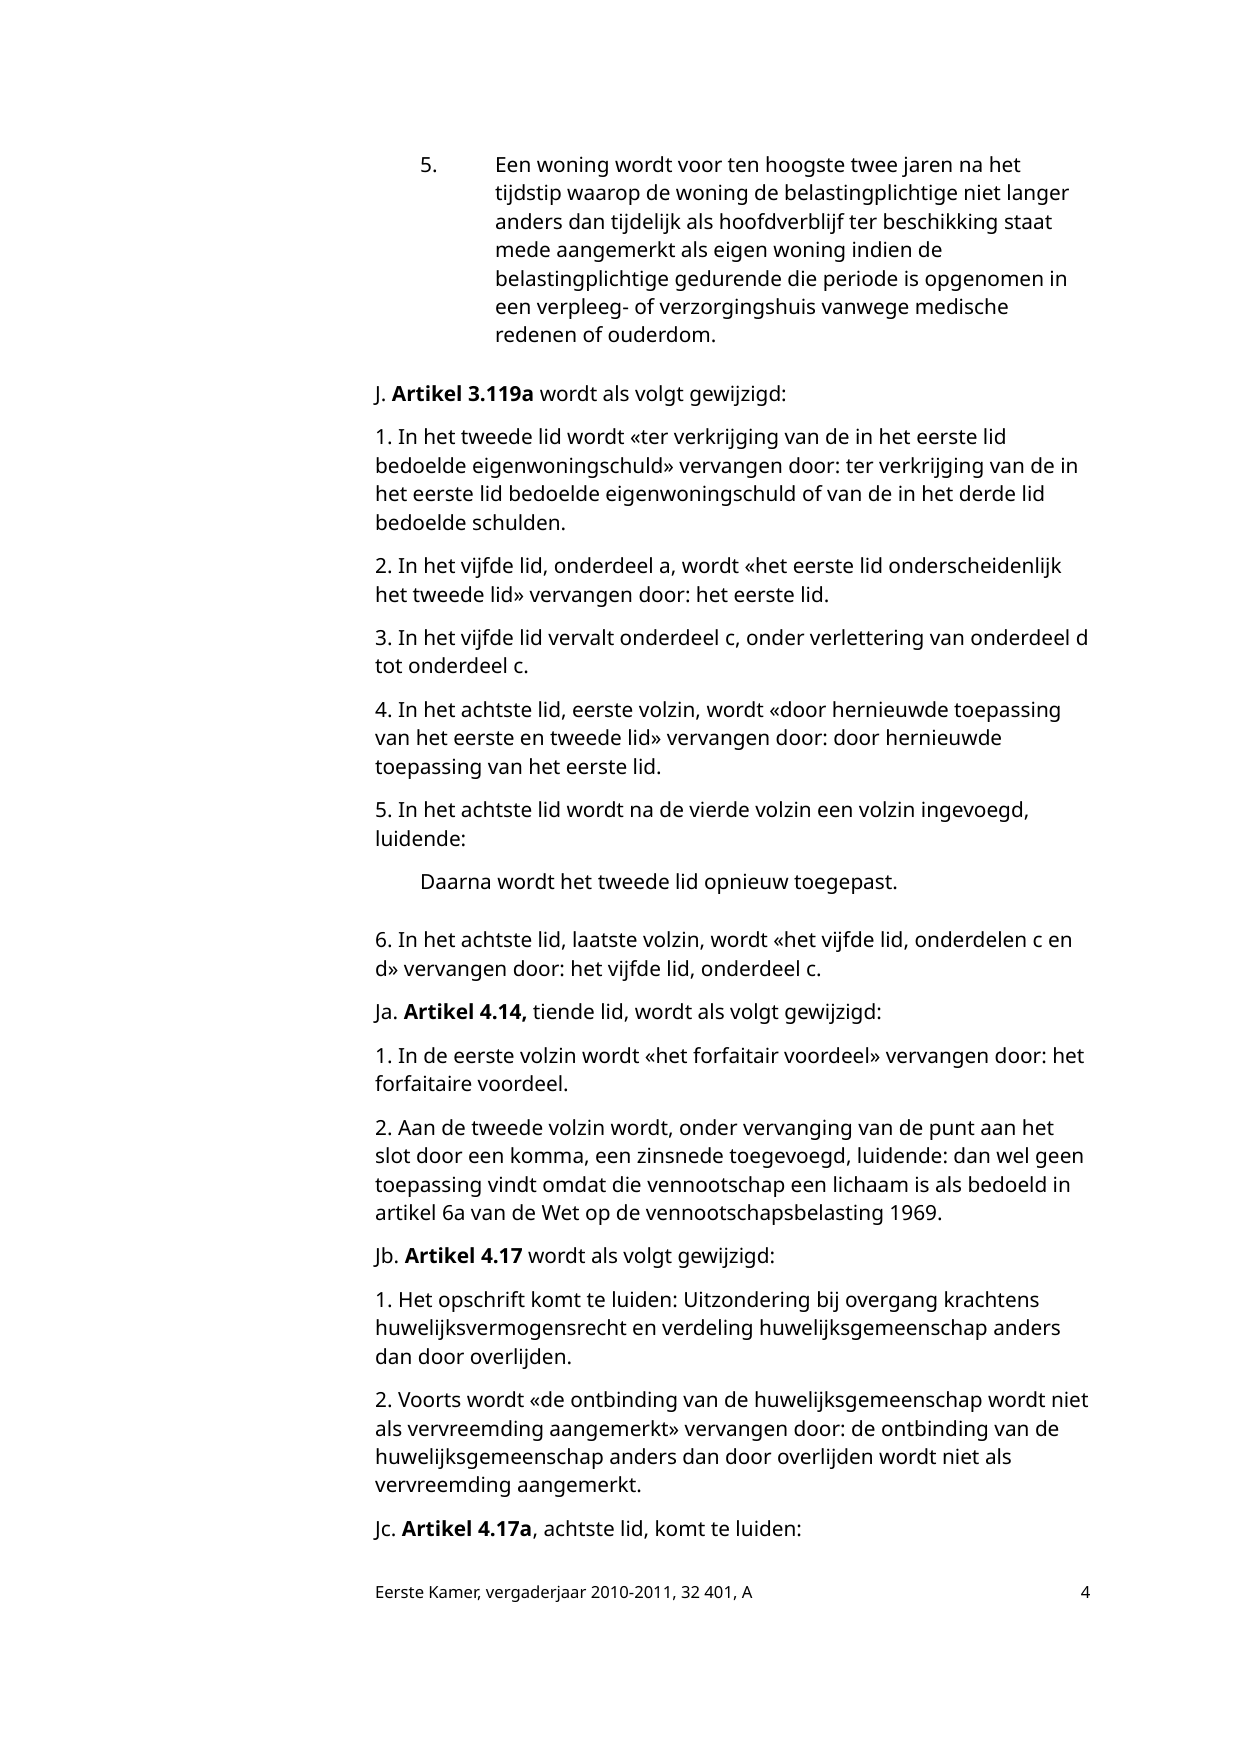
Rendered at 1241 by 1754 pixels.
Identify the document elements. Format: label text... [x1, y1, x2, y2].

text Ja. Artikel 4.14, tiende lid, wordt als volgt gewijzigd: [375, 997, 1090, 1026]
text 1. In de eerste volzin wordt «het forfaitair voordeel» vervangen door: het forfaitaire voordeel. [375, 1041, 1090, 1098]
text 5. In het achtste lid wordt na de vierde volzin een volzin ingevoegd, luidende: [375, 795, 1090, 852]
text 2. In het vijfde lid, onderdeel a, wordt «het eerste lid onderscheidenlijk het tweede lid» vervangen door: het eerste lid. [375, 551, 1090, 608]
list Een woning wordt voor ten hoogste twee jaren na het tijdstip waarop de woning de belastingplichtige niet langer anders dan tijdelijk als hoofdverblijf ter beschikking staat mede aangemerkt als eigen woning indien de belastingplichtige gedurende die periode is opgenomen in een verpleeg- of verzorgingshuis vanwege medische redenen of ouderdom. [420, 150, 1090, 349]
text 3. In het vijfde lid vervalt onderdeel c, onder verlettering van onderdeel d tot onderdeel c. [375, 623, 1090, 680]
text Daarna wordt het tweede lid opnieuw toegepast. [420, 867, 1090, 896]
text 1. Het opschrift komt te luiden: Uitzondering bij overgang krachtens huwelijksvermogensrecht en verdeling huwelijksgemeenschap anders dan door overlijden. [375, 1285, 1090, 1370]
text 6. In het achtste lid, laatste volzin, wordt «het vijfde lid, onderdelen c en d» vervangen door: het vijfde lid, onderdeel c. [375, 926, 1090, 982]
text Jc. Artikel 4.17a, achtste lid, komt te luiden: [375, 1514, 1090, 1542]
text 2. Voorts wordt «de ontbinding van de huwelijksgemeenschap wordt niet als vervreemding aangemerkt» vervangen door: de ontbinding van de huwelijksgemeenschap anders dan door overlijden wordt niet als vervreemding aangemerkt. [375, 1385, 1090, 1499]
text 1. In het tweede lid wordt «ter verkrijging van de in het eerste lid bedoelde eigenwoningschuld» vervangen door: ter verkrijging van de in het eerste lid bedoelde eigenwoningschuld of van de in het derde lid bedoelde schulden. [375, 422, 1090, 536]
text J. Artikel 3.119a wordt als volgt gewijzigd: [375, 379, 1090, 407]
text Jb. Artikel 4.17 wordt als volgt gewijzigd: [375, 1242, 1090, 1270]
text 4. In het achtste lid, eerste volzin, wordt «door hernieuwde toepassing van het eerste en tweede lid» vervangen door: door hernieuwde toepassing van het eerste lid. [375, 695, 1090, 780]
text 2. Aan de tweede volzin wordt, onder vervanging van de punt aan het slot door een komma, een zinsnede toegevoegd, luidende: dan wel geen toepassing vindt omdat die vennootschap een lichaam is als bedoeld in artikel 6a van de Wet op de vennootschapsbelasting 1969. [375, 1113, 1090, 1227]
